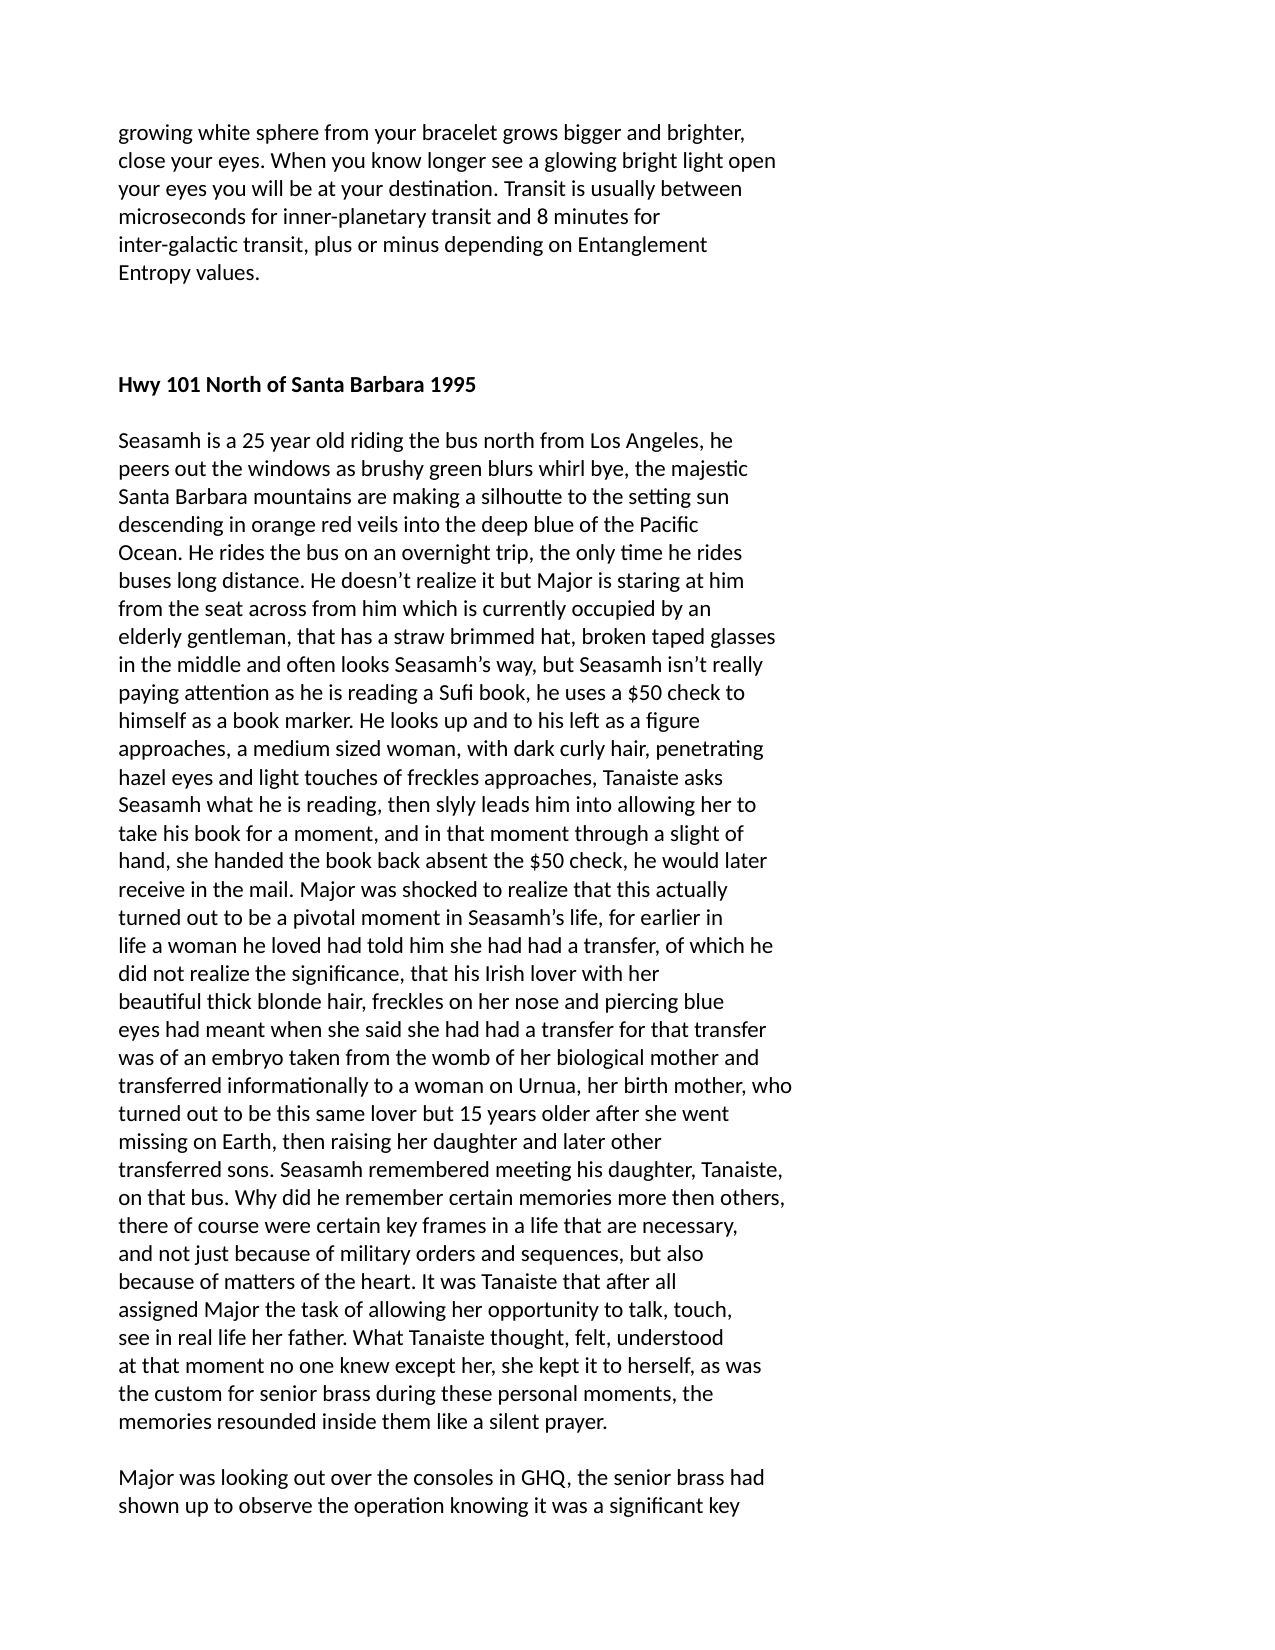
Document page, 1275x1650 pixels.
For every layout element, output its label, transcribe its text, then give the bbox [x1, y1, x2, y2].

text growing white sphere from your bracelet grows bigger and brighter, close your eyes. When you know longer see a glowing bright light open your eyes you will be at your destination. Transit is usually between microseconds for inner-planetary transit and 8 minutes for inter-galactic transit, plus or minus depending on Entanglement Entropy values. Hwy 101 North of Santa Barbara 1995 Seasamh is a 25 year old riding the bus north from Los Angeles, he peers out the windows as brushy green blurs whirl bye, the majestic Santa Barbara mountains are making a silhoutte to the setting sun descending in orange red veils into the deep blue of the Pacific Ocean. He rides the bus on an overnight trip, the only time he rides buses long distance. He doesn’t realize it but Major is staring at him from the seat across from him which is currently occupied by an elderly gentleman, that has a straw brimmed hat, broken taped glasses in the middle and often looks Seasamh’s way, but Seasamh isn’t really paying attention as he is reading a Sufi book, he uses a $50 check to himself as a book marker. He looks up and to his left as a figure approaches, a medium sized woman, with dark curly hair, penetrating hazel eyes and light touches of freckles approaches, Tanaiste asks Seasamh what he is reading, then slyly leads him into allowing her to take his book for a moment, and in that moment through a slight of hand, she handed the book back absent the $50 check, he would later receive in the mail. Major was shocked to realize that this actually turned out to be a pivotal moment in Seasamh’s life, for earlier in life a woman he loved had told him she had had a transfer, of which he did not realize the significance, that his Irish lover with her beautiful thick blonde hair, freckles on her nose and piercing blue eyes had meant when she said she had had a transfer for that transfer was of an embryo taken from the womb of her biological mother and transferred informationally to a woman on Urnua, her birth mother, who turned out to be this same lover but 15 years older after she went missing on Earth, then raising her daughter and later other transferred sons. Seasamh remembered meeting his daughter, Tanaiste, on that bus. Why did he remember certain memories more then others, there of course were certain key frames in a life that are necessary, and not just because of military orders and sequences, but also because of matters of the heart. It was Tanaiste that after all assigned Major the task of allowing her opportunity to talk, touch, see in real life her father. What Tanaiste thought, felt, understood at that moment no one knew except her, she kept it to herself, as was the custom for senior brass during these personal moments, the memories resounded inside them like a silent prayer. Major was looking out over the consoles in GHQ, the senior brass had shown up to observe the operation knowing it was a significant key [118, 118, 1157, 1519]
